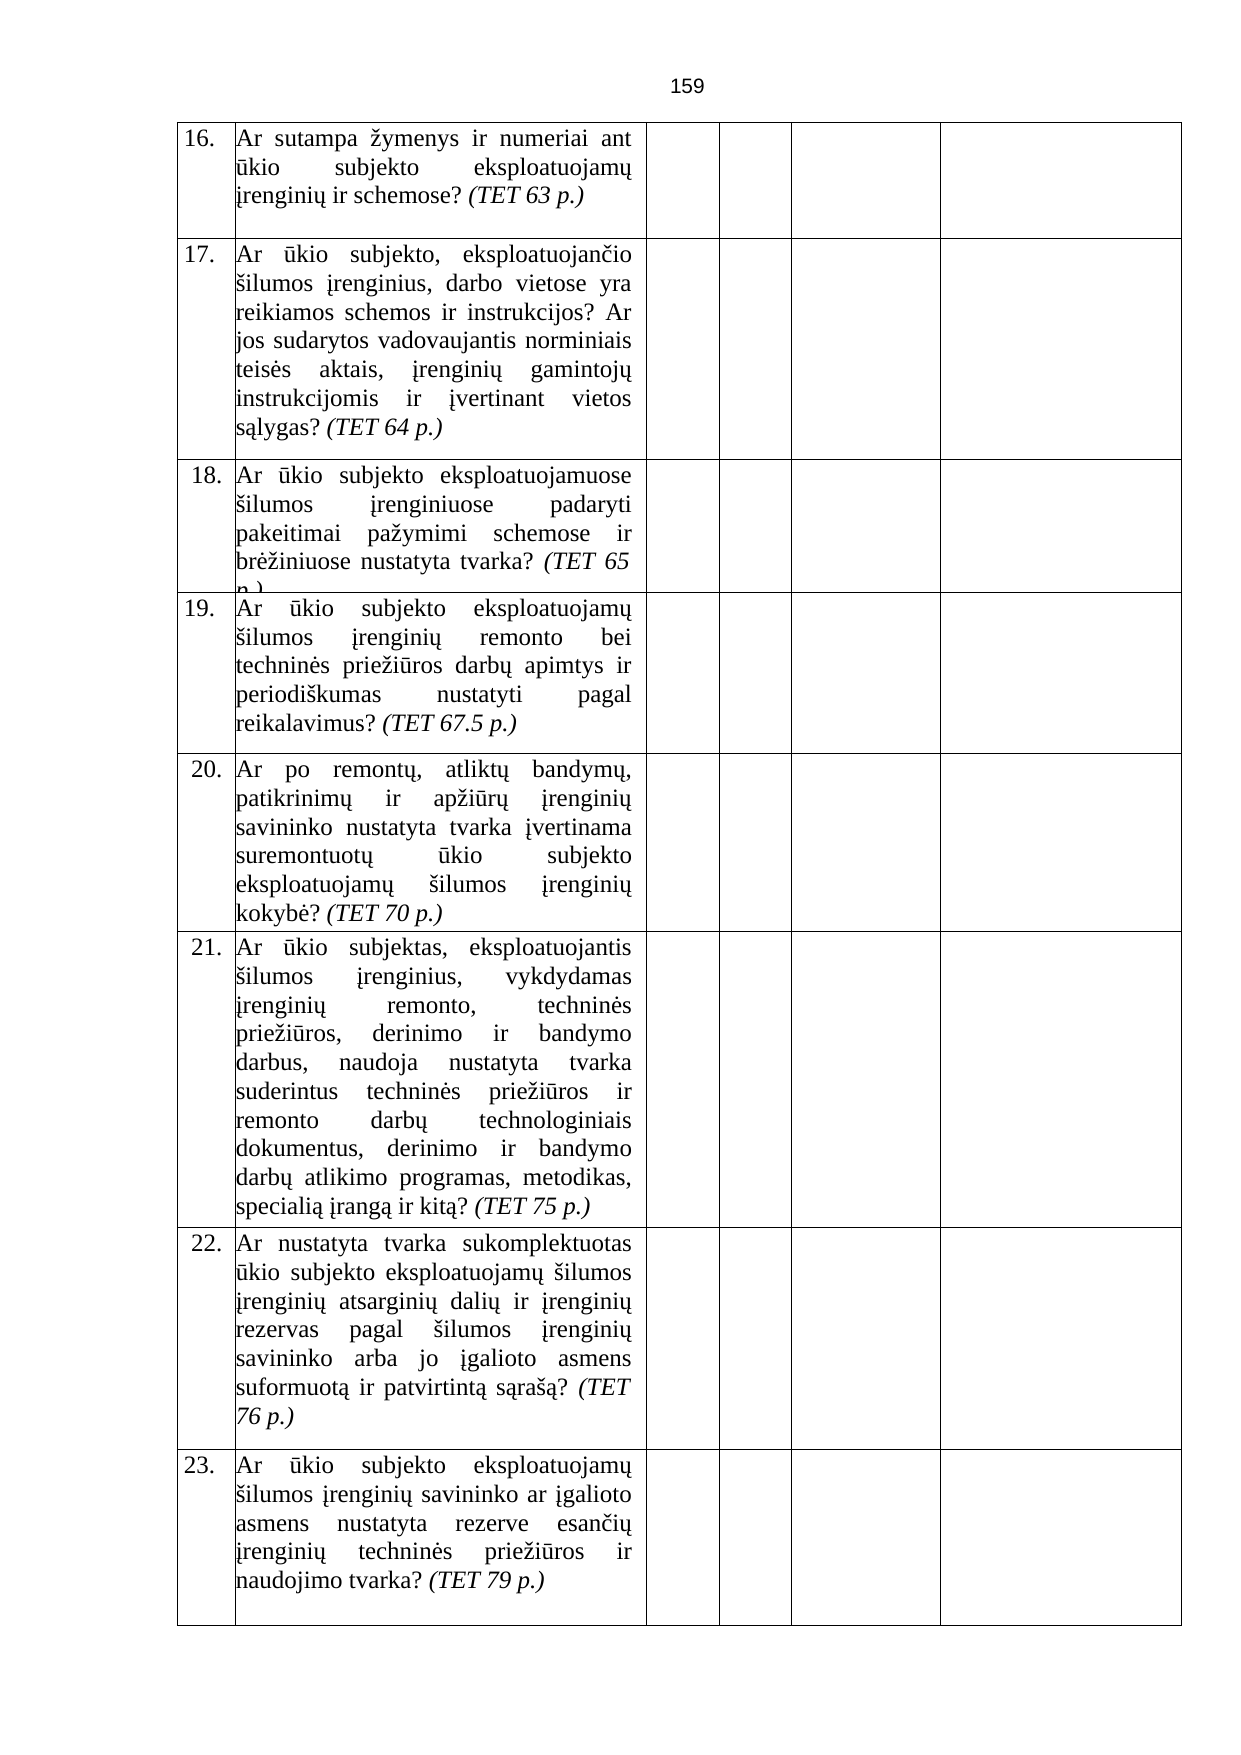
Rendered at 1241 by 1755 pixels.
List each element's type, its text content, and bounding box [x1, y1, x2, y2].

table_cell [792, 1450, 940, 1625]
table_cell [720, 593, 791, 753]
table_cell 19. [178, 593, 235, 753]
table_cell Ar nustatyta tvarka sukomplektuotas ūkio subjekto eksploatuojamų šilumos įrenginių atsarginių dalių ir įrenginių rezervas pagal šilumos įrenginių savininko arba jo įgalioto asmens suformuotą ir patvirtintą sąrašą? (TET 76 p.) [236, 1228, 646, 1449]
table_cell Ar ūkio subjektas, eksploatuojantis šilumos įrenginius, vykdydamas įrenginių remonto, techninės priežiūros, derinimo ir bandymo darbus, naudoja nustatyta tvarka suderintus techninės priežiūros ir remonto darbų technologiniais dokumentus, derinimo ir bandymo darbų atlikimo programas, metodikas, specialią įrangą ir kitą? (TET 75 p.) [236, 932, 646, 1227]
table_cell [720, 1228, 791, 1449]
table_cell [941, 460, 1181, 592]
table_cell [792, 754, 940, 931]
table_cell [792, 932, 940, 1227]
table_cell 20. [178, 754, 235, 931]
table_cell Ar ūkio subjekto eksploatuojamų šilumos įrenginių remonto bei techninės priežiūros darbų apimtys ir periodiškumas nustatyti pagal reikalavimus? (TET 67.5 p.) [236, 593, 646, 753]
table_cell [792, 593, 940, 753]
table_cell [647, 932, 719, 1227]
table_cell [647, 1450, 719, 1625]
table_cell [720, 754, 791, 931]
table_cell Ar ūkio subjekto eksploatuojamų šilumos įrenginių savininko ar įgalioto asmens nustatyta rezerve esančių įrenginių techninės priežiūros ir naudojimo tvarka? (TET 79 p.) [236, 1450, 646, 1625]
table_cell [720, 932, 791, 1227]
table_cell Ar sutampa žymenys ir numeriai ant ūkio subjekto eksploatuojamų įrenginių ir schemose? (TET 63 p.) [236, 123, 646, 238]
table_cell [941, 239, 1181, 459]
table_cell [720, 460, 791, 592]
table_cell Ar po remontų, atliktų bandymų, patikrinimų ir apžiūrų įrenginių savininko nustatyta tvarka įvertinama suremontuotų ūkio subjekto eksploatuojamų šilumos įrenginių kokybė? (TET 70 p.) [236, 754, 646, 931]
table_cell 22. [178, 1228, 235, 1449]
table_cell [720, 239, 791, 459]
table_cell [792, 460, 940, 592]
table_cell [941, 1450, 1181, 1625]
table_cell 23. [178, 1450, 235, 1625]
table_cell Ar ūkio subjekto, eksploatuojančio šilumos įrenginius, darbo vietose yra reikiamos schemos ir instrukcijos? Ar jos sudarytos vadovaujantis norminiais teisės aktais, įrenginių gamintojų instrukcijomis ir įvertinant vietos sąlygas? (TET 64 p.) [236, 239, 646, 459]
table_cell [647, 754, 719, 931]
table_cell [720, 123, 791, 238]
table_cell [792, 123, 940, 238]
table_cell Ar ūkio subjekto eksploatuojamuose šilumos įrenginiuose padaryti pakeitimai pažymimi schemose ir brėžiniuose nustatyta tvarka? (TET 65 p.) [236, 460, 646, 592]
table_cell 21. [178, 932, 235, 1227]
table_cell [941, 754, 1181, 931]
table_cell [647, 460, 719, 592]
table_cell 17. [178, 239, 235, 459]
table_cell [647, 1228, 719, 1449]
table_cell [792, 239, 940, 459]
table_cell [792, 1228, 940, 1449]
table_cell 18. [178, 460, 235, 592]
table_cell [941, 1228, 1181, 1449]
table_cell 16. [178, 123, 235, 238]
table_cell [720, 1450, 791, 1625]
table_cell [647, 123, 719, 238]
table_cell [647, 239, 719, 459]
table_cell [941, 932, 1181, 1227]
table_cell [647, 593, 719, 753]
table_cell [941, 123, 1181, 238]
table_cell [941, 593, 1181, 753]
